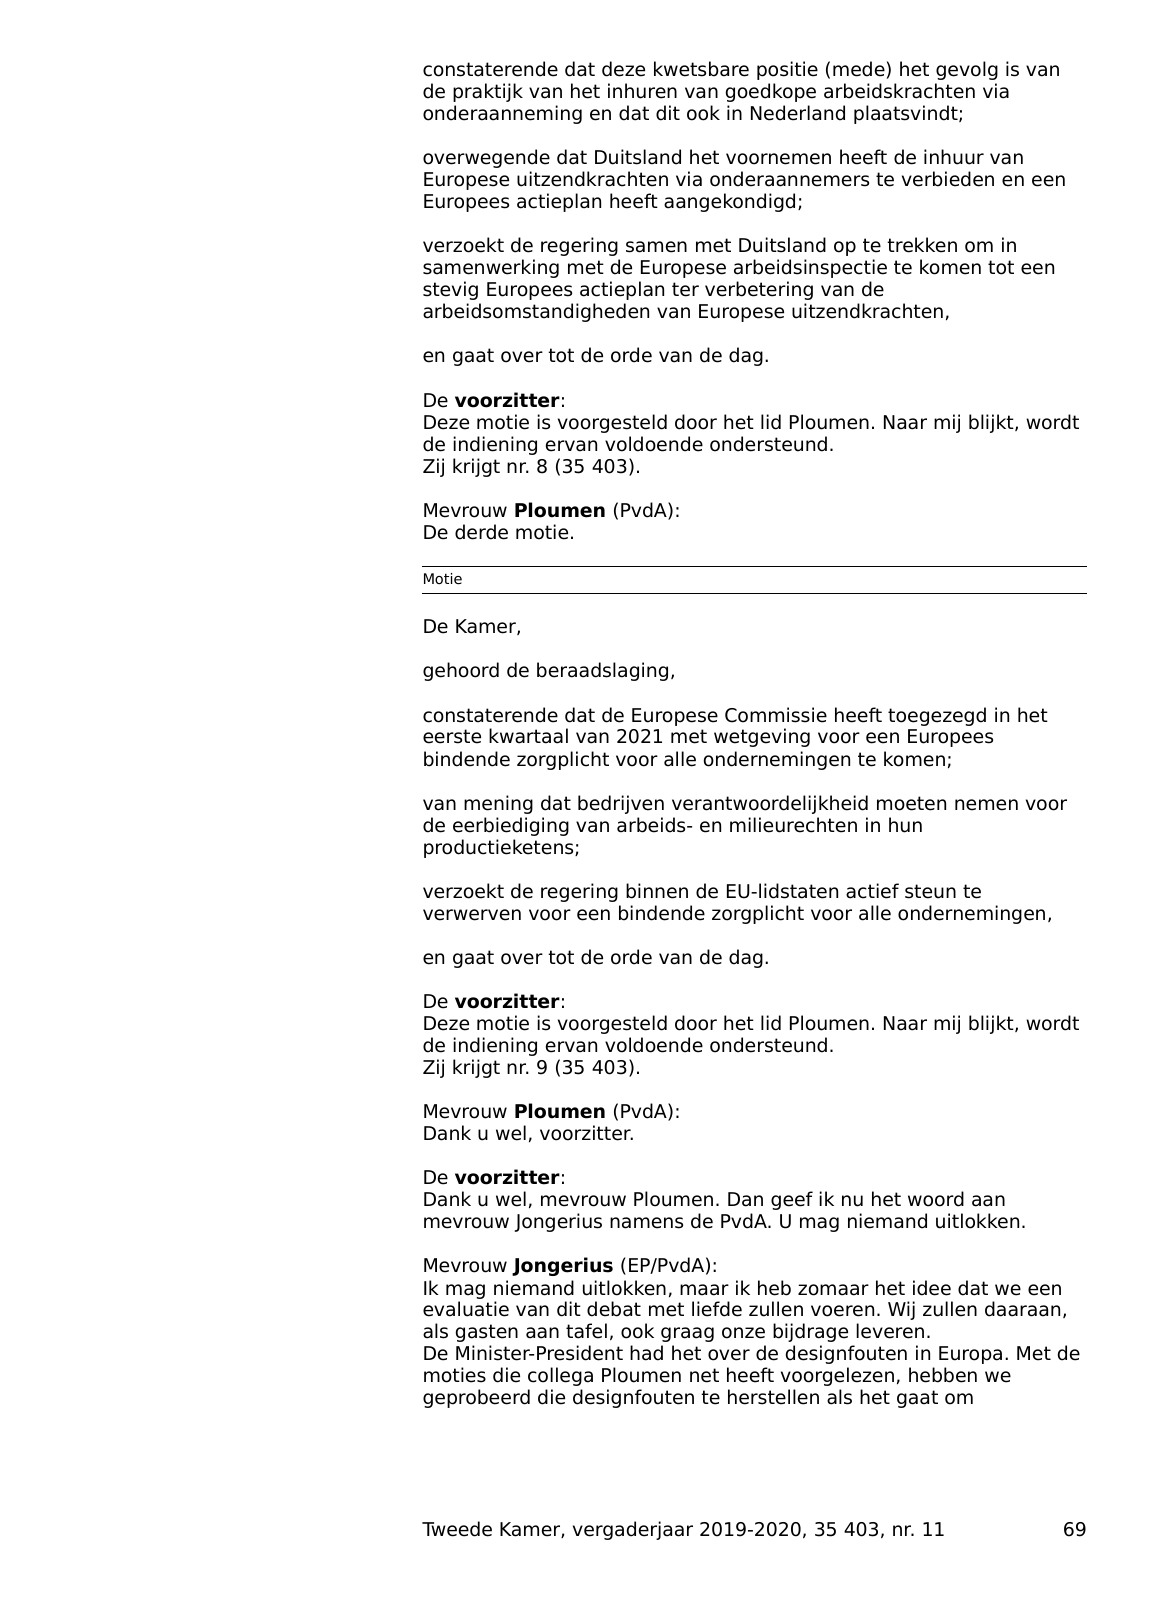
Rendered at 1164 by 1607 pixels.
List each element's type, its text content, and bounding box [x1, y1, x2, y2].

text Dank u wel, voorzitter. [422, 1123, 1087, 1145]
text constaterende dat de Europese Commissie heeft toegezegd in het eerste kwartaal van 2021 met wetgeving voor een Europees bindende zorgplicht voor alle ondernemingen te komen; [422, 704, 1087, 770]
text Ik mag niemand uitlokken, maar ik heb zomaar het idee dat we een evaluatie van dit debat met liefde zullen voeren. Wij zullen daaraan, als gasten aan tafel, ook graag onze bijdrage leveren. [422, 1277, 1087, 1343]
table_header Motie [422, 567, 1087, 593]
text constaterende dat deze kwetsbare positie (mede) het gevolg is van de praktijk van het inhuren van goedkope arbeidskrachten via onderaanneming en dat dit ook in Nederland plaatsvindt; [422, 59, 1087, 125]
text De derde motie. [422, 522, 1087, 544]
text gehoord de beraadslaging, [422, 660, 1087, 682]
text Mevrouw Ploumen (PvdA): [422, 1101, 1087, 1123]
text overwegende dat Duitsland het voornemen heeft de inhuur van Europese uitzendkrachten via onderaannemers te verbieden en een Europees actieplan heeft aangekondigd; [422, 147, 1087, 213]
text verzoekt de regering binnen de EU-lidstaten actief steun te verwerven voor een bindende zorgplicht voor alle ondernemingen, [422, 881, 1087, 925]
text De Kamer, [422, 616, 1087, 638]
text Deze motie is voorgesteld door het lid Ploumen. Naar mij blijkt, wordt de indiening ervan voldoende ondersteund. [422, 1013, 1087, 1057]
text Zij krijgt nr. 8 (35 403). [422, 456, 1087, 477]
text Zij krijgt nr. 9 (35 403). [422, 1057, 1087, 1079]
text Mevrouw Ploumen (PvdA): [422, 500, 1087, 522]
text De voorzitter: [422, 991, 1087, 1013]
text van mening dat bedrijven verantwoordelijkheid moeten nemen voor de eerbiediging van arbeids- en milieurechten in hun productieketens; [422, 793, 1087, 858]
text verzoekt de regering samen met Duitsland op te trekken om in samenwerking met de Europese arbeidsinspectie te komen tot een stevig Europees actieplan ter verbetering van de arbeidsomstandigheden van Europese uitzendkrachten, [422, 235, 1087, 323]
text Deze motie is voorgesteld door het lid Ploumen. Naar mij blijkt, wordt de indiening ervan voldoende ondersteund. [422, 412, 1087, 456]
text Mevrouw Jongerius (EP/PvdA): [422, 1255, 1087, 1277]
text en gaat over tot de orde van de dag. [422, 345, 1087, 367]
text De voorzitter: [422, 389, 1087, 412]
text Dank u wel, mevrouw Ploumen. Dan geef ik nu het woord aan mevrouw Jongerius namens de PvdA. U mag niemand uitlokken. [422, 1189, 1087, 1233]
text De voorzitter: [422, 1167, 1087, 1189]
text De Minister-President had het over de designfouten in Europa. Met de moties die collega Ploumen net heeft voorgelezen, hebben we geprobeerd die designfouten te herstellen als het gaat om [422, 1343, 1087, 1409]
text en gaat over tot de orde van de dag. [422, 947, 1087, 969]
